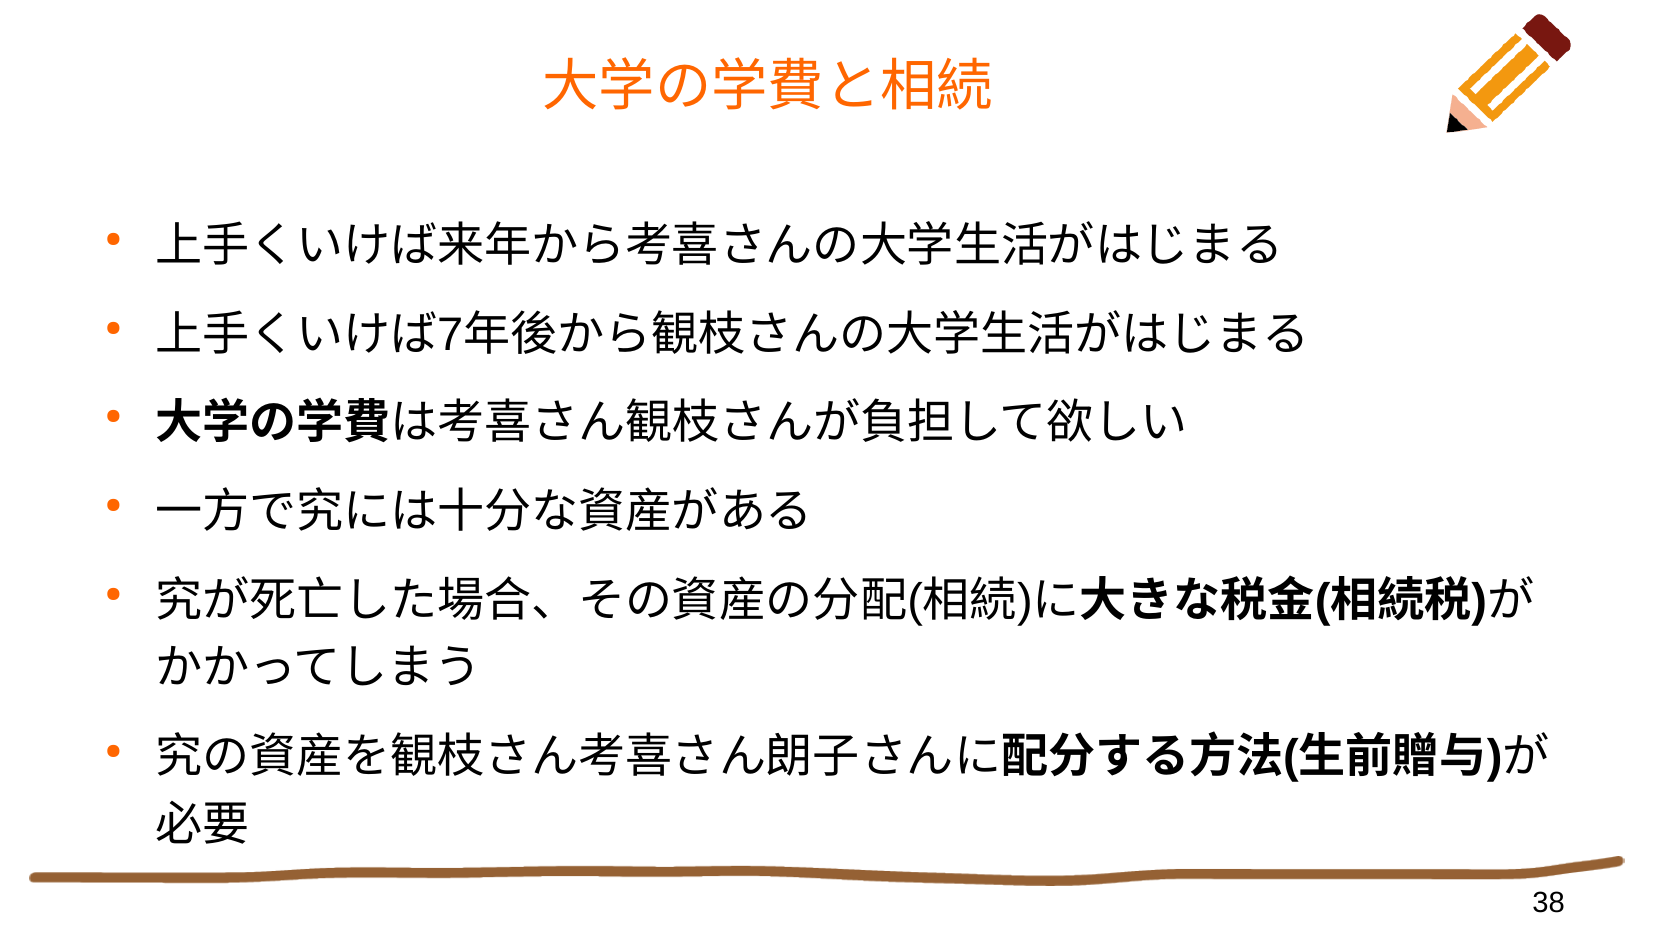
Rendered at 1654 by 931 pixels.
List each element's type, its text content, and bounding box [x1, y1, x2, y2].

picture [29, 856, 1625, 886]
list 上手くいけば来年から考喜さんの大学生活がはじまる 上手くいけば7年後から観枝さんの大学生活がはじまる 大学の学費は考喜さん観枝さんが負担して欲しい 一方で究には十分な資産がある 究が死亡した場合、その資産の分配(相続)に大きな税金(相続税)がかかってしまう 究の資産を観枝さん考喜さん朗子さんに配分する方法(生前贈与)が必要 [88, 206, 1576, 857]
picture [1446, 14, 1571, 133]
title 大学の学費と相続 [88, 29, 1447, 133]
